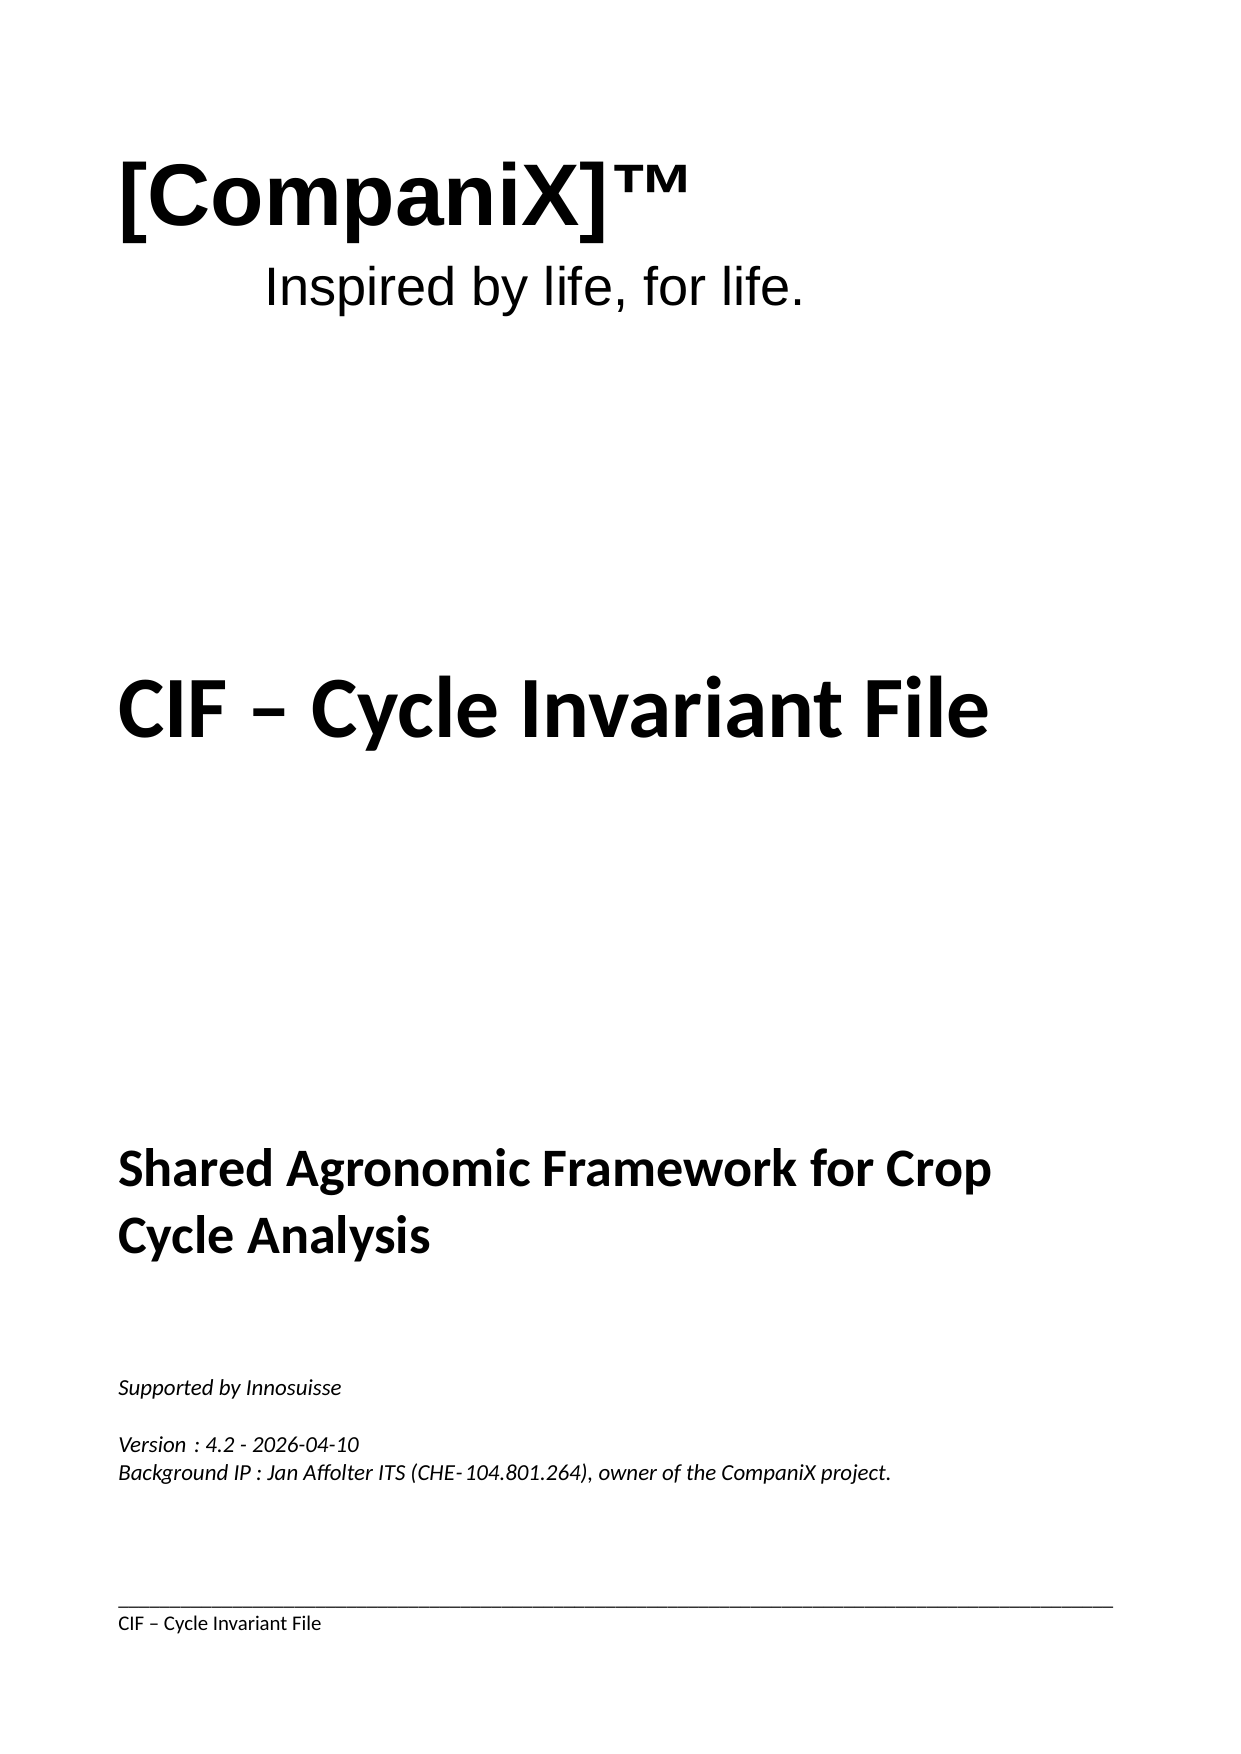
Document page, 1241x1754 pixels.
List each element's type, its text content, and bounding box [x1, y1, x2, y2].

text Shared Agronomic Framework for Crop Cycle Analysis [118, 1134, 1122, 1267]
text Version : 4.2 - 2026-04-10 Background IP : Jan Affolter ITS (CHE‑104.801.264), owner of the CompaniX project. [118, 1430, 1122, 1486]
text [CompaniX]™ Inspired by life, for life. [118, 143, 1122, 319]
text Supported by Innosuisse [118, 1373, 1122, 1401]
text CIF – Cycle Invariant File [118, 652, 1122, 759]
